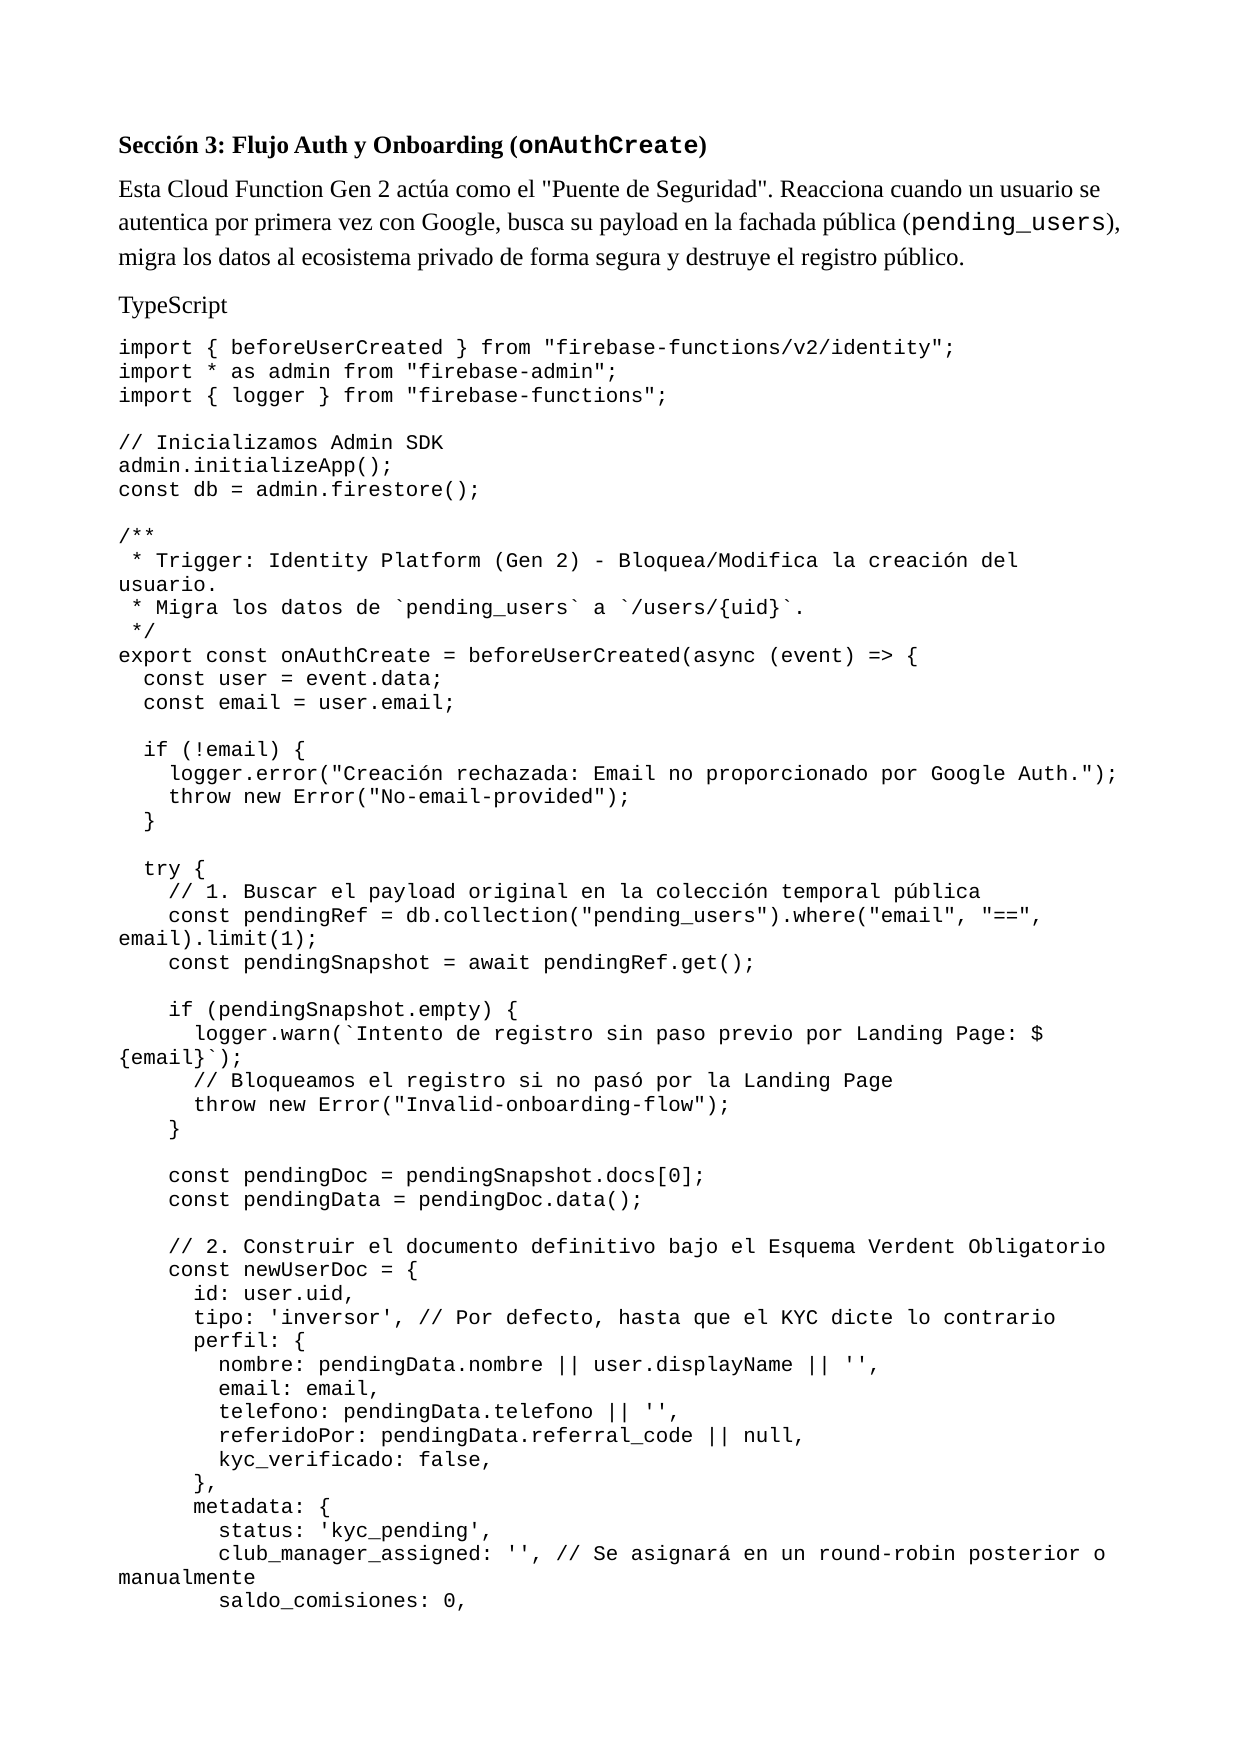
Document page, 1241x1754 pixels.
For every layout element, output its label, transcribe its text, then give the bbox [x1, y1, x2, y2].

table_cell Sección 3: Flujo Auth y Onboarding (onAuthCreate) Esta Cloud Function Gen 2 actúa como el "Puente de Seguridad". Reacciona cuando un usuario se autentica por primera vez con Google, busca su payload en la fachada pública (pending_users), migra los datos al ecosistema privado de forma segura y destruye el registro público. TypeScript import { beforeUserCreated } from "firebase-functions/v2/identity"; import * as admin from "firebase-admin"; import { logger } from "firebase-functions"; // Inicializamos Admin SDK admin.initializeApp(); const db = admin.firestore(); /** * Trigger: Identity Platform (Gen 2) - Bloquea/Modifica la creación del usuario. * Migra los datos de `pending_users` a `/users/{uid}`. */ export const onAuthCreate = beforeUserCreated(async (event) => { const user = event.data; const email = user.email; if (!email) { logger.error("Creación rechazada: Email no proporcionado por Google Auth."); throw new Error("No-email-provided"); } try { // 1. Buscar el payload original en la colección temporal pública const pendingRef = db.collection("pending_users").where("email", "==", email).limit(1); const pendingSnapshot = await pendingRef.get(); if (pendingSnapshot.empty) { logger.warn(`Intento de registro sin paso previo por Landing Page: ${email}`); // Bloqueamos el registro si no pasó por la Landing Page throw new Error("Invalid-onboarding-flow"); } const pendingDoc = pendingSnapshot.docs[0]; const pendingData = pendingDoc.data(); // 2. Construir el documento definitivo bajo el Esquema Verdent Obligatorio const newUserDoc = { id: user.uid, tipo: 'inversor', // Por defecto, hasta que el KYC dicte lo contrario perfil: { nombre: pendingData.nombre || user.displayName || '', email: email, telefono: pendingData.telefono || '', referidoPor: pendingData.referral_code || null, kyc_verificado: false, }, metadata: { status: 'kyc_pending', club_manager_assigned: '', // Se asignará en un round-robin posterior o manualmente saldo_comisiones: 0, [118, 118, 1122, 1614]
